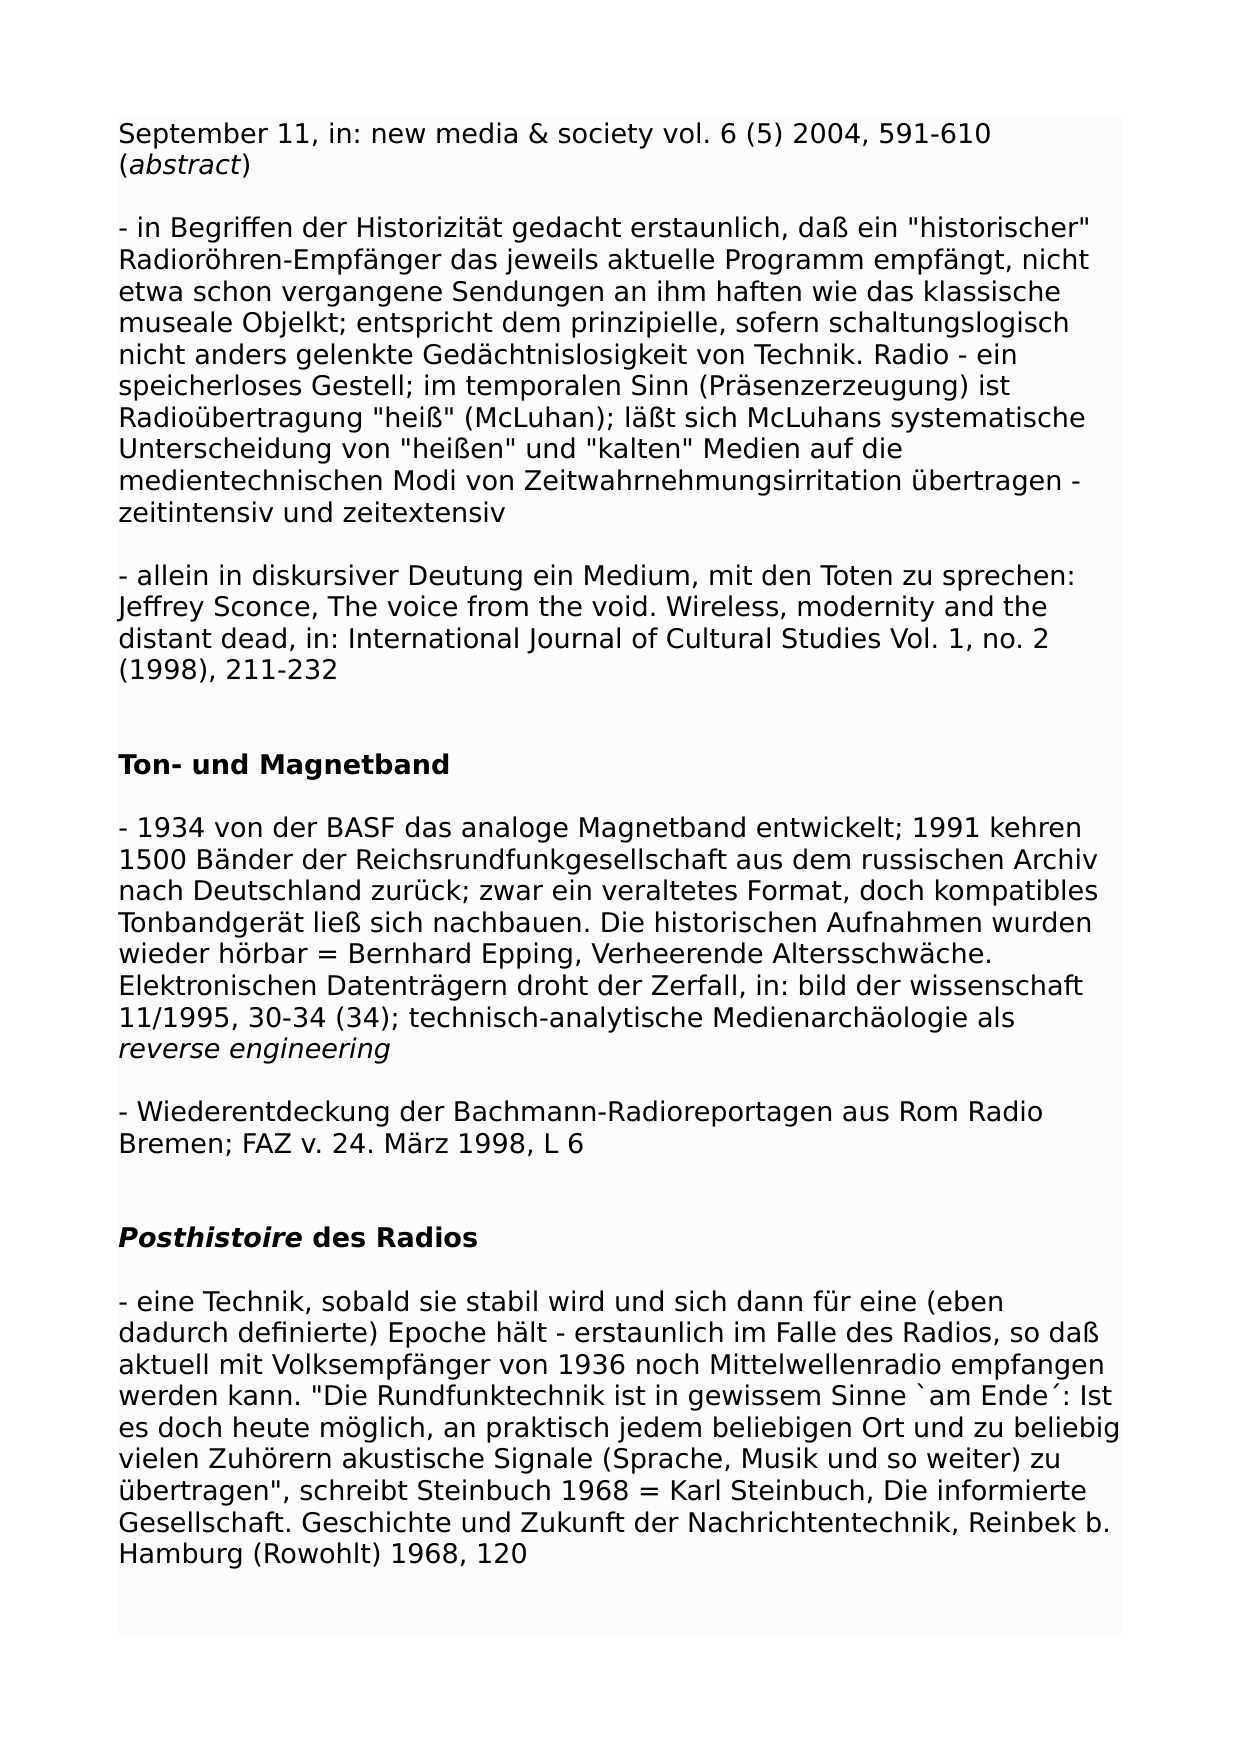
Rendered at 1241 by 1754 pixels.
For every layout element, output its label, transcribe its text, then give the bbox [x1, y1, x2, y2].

text September 11, in: new media & society vol. 6 (5) 2004, 591-610 (abstract) [118, 118, 1122, 181]
text - allein in diskursiver Deutung ein Medium, mit den Toten zu sprechen: Jeffrey Sconce, The voice from the void. Wireless, modernity and the distant dead, in: International Journal of Cultural Studies Vol. 1, no. 2 (1998), 211-232 [118, 560, 1122, 686]
text - in Begriffen der Historizität gedacht erstaunlich, daß ein "historischer" Radioröhren-Empfänger das jeweils aktuelle Programm empfängt, nicht etwa schon vergangene Sendungen an ihm haften wie das klassische museale Objelkt; entspricht dem prinzipielle, sofern schaltungslogisch nicht anders gelenkte Gedächtnislosigkeit von Technik. Radio - ein speicherloses Gestell; im temporalen Sinn (Präsenzerzeugung) ist Radioübertragung "heiß" (McLuhan); läßt sich McLuhans systematische Unterscheidung von "heißen" und "kalten" Medien auf die medientechnischen Modi von Zeitwahrnehmungsirritation übertragen - zeitintensiv und zeitextensiv [118, 213, 1122, 528]
text Ton- und Magnetband [118, 749, 1122, 781]
text - Wiederentdeckung der Bachmann-Radioreportagen aus Rom Radio Bremen; FAZ v. 24. März 1998, L 6 [118, 1097, 1122, 1160]
text Posthistoire des Radios [118, 1223, 1122, 1254]
text - 1934 von der BASF das analoge Magnetband entwickelt; 1991 kehren 1500 Bänder der Reichsrundfunkgesellschaft aus dem russischen Archiv nach Deutschland zurück; zwar ein veraltetes Format, doch kompatibles Tonbandgerät ließ sich nachbauen. Die historischen Aufnahmen wurden wieder hörbar = Bernhard Epping, Verheerende Altersschwäche. Elektronischen Datenträgern droht der Zerfall, in: bild der wissenschaft 11/1995, 30-34 (34); technisch-analytische Medienarchäologie als reverse engineering [118, 812, 1122, 1065]
text - eine Technik, sobald sie stabil wird und sich dann für eine (eben dadurch definierte) Epoche hält - erstaunlich im Falle des Radios, so daß aktuell mit Volksempfänger von 1936 noch Mittelwellenradio empfangen werden kann. "Die Rundfunktechnik ist in gewissem Sinne `am Ende´: Ist es doch heute möglich, an praktisch jedem beliebigen Ort und zu beliebig vielen Zuhörern akustische Signale (Sprache, Musik und so weiter) zu übertragen", schreibt Steinbuch 1968 = Karl Steinbuch, Die informierte Gesellschaft. Geschichte und Zukunft der Nachrichtentechnik, Reinbek b. Hamburg (Rowohlt) 1968, 120 [118, 1286, 1122, 1570]
